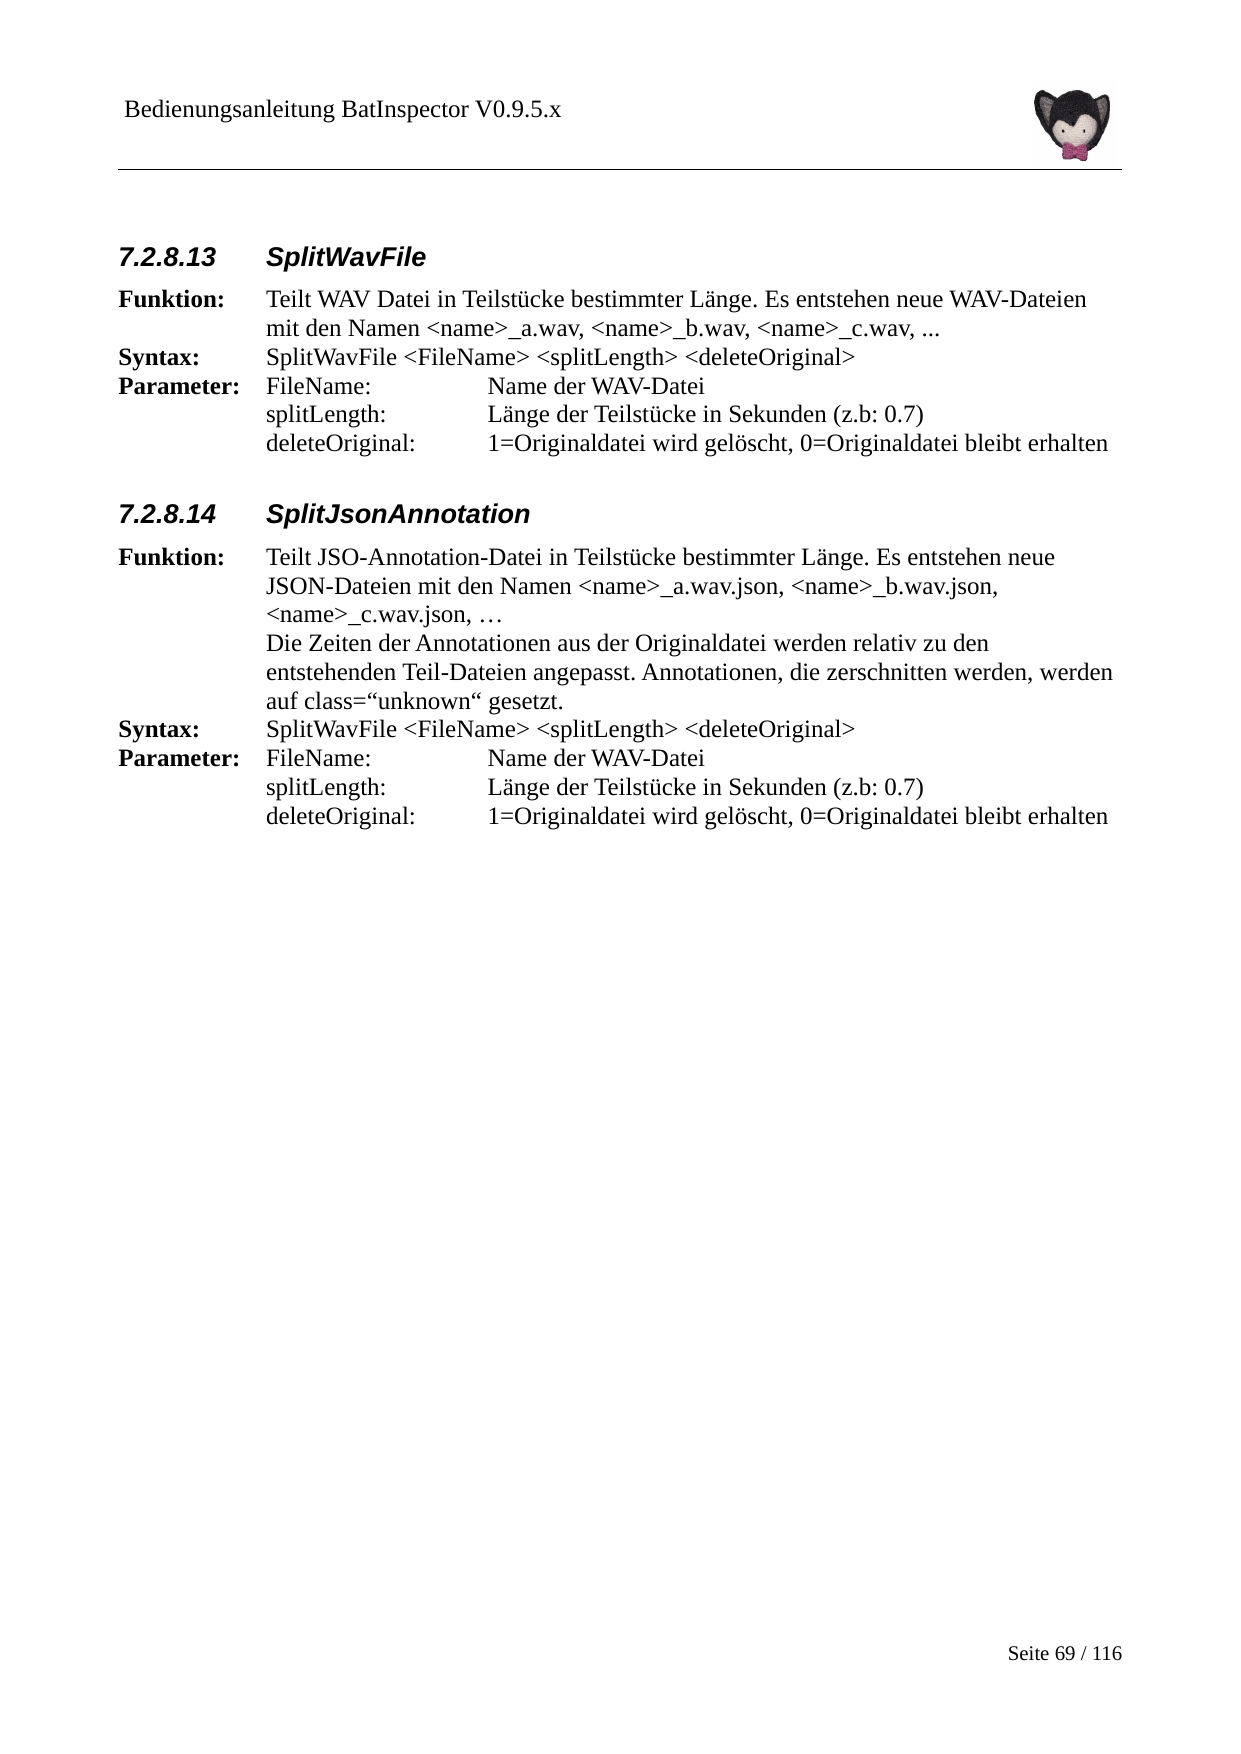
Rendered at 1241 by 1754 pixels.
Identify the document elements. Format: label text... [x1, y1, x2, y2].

text Syntax: SplitWavFile <FileName> <splitLength> <deleteOriginal> [118, 342, 1122, 371]
text Funktion: Teilt JSO-Annotation-Datei in Teilstücke bestimmter Länge. Es entstehen neue JSON-Dateien mit den Namen <name>_a.wav.json, <name>_b.wav.json, <name>_c.wav.json, … Die Zeiten der Annotationen aus der Originaldatei werden relativ zu den entstehenden Teil-Dateien angepasst. Annotationen, die zerschnitten werden, werden auf class=“unknown“ gesetzt. [118, 542, 1122, 714]
text Parameter: FileName: Name der WAV-Datei [118, 743, 1122, 772]
text splitLength: Länge der Teilstücke in Sekunden (z.b: 0.7) [266, 399, 1122, 428]
text deleteOriginal: 1=Originaldatei wird gelöscht, 0=Originaldatei bleibt erhalten [266, 428, 1122, 457]
picture [1030, 80, 1119, 169]
text splitLength: Länge der Teilstücke in Sekunden (z.b: 0.7) [266, 772, 1122, 801]
text deleteOriginal: 1=Originaldatei wird gelöscht, 0=Originaldatei bleibt erhalten [266, 801, 1122, 829]
subtitle SplitWavFile [118, 241, 1122, 272]
text Syntax: SplitWavFile <FileName> <splitLength> <deleteOriginal> [118, 714, 1122, 743]
text Funktion: Teilt WAV Datei in Teilstücke bestimmter Länge. Es entstehen neue WAV-Dateien mit den Namen <name>_a.wav, <name>_b.wav, <name>_c.wav, ... [118, 284, 1122, 342]
text Parameter: FileName: Name der WAV-Datei [118, 371, 1122, 399]
subtitle SplitJsonAnnotation [118, 498, 1122, 529]
